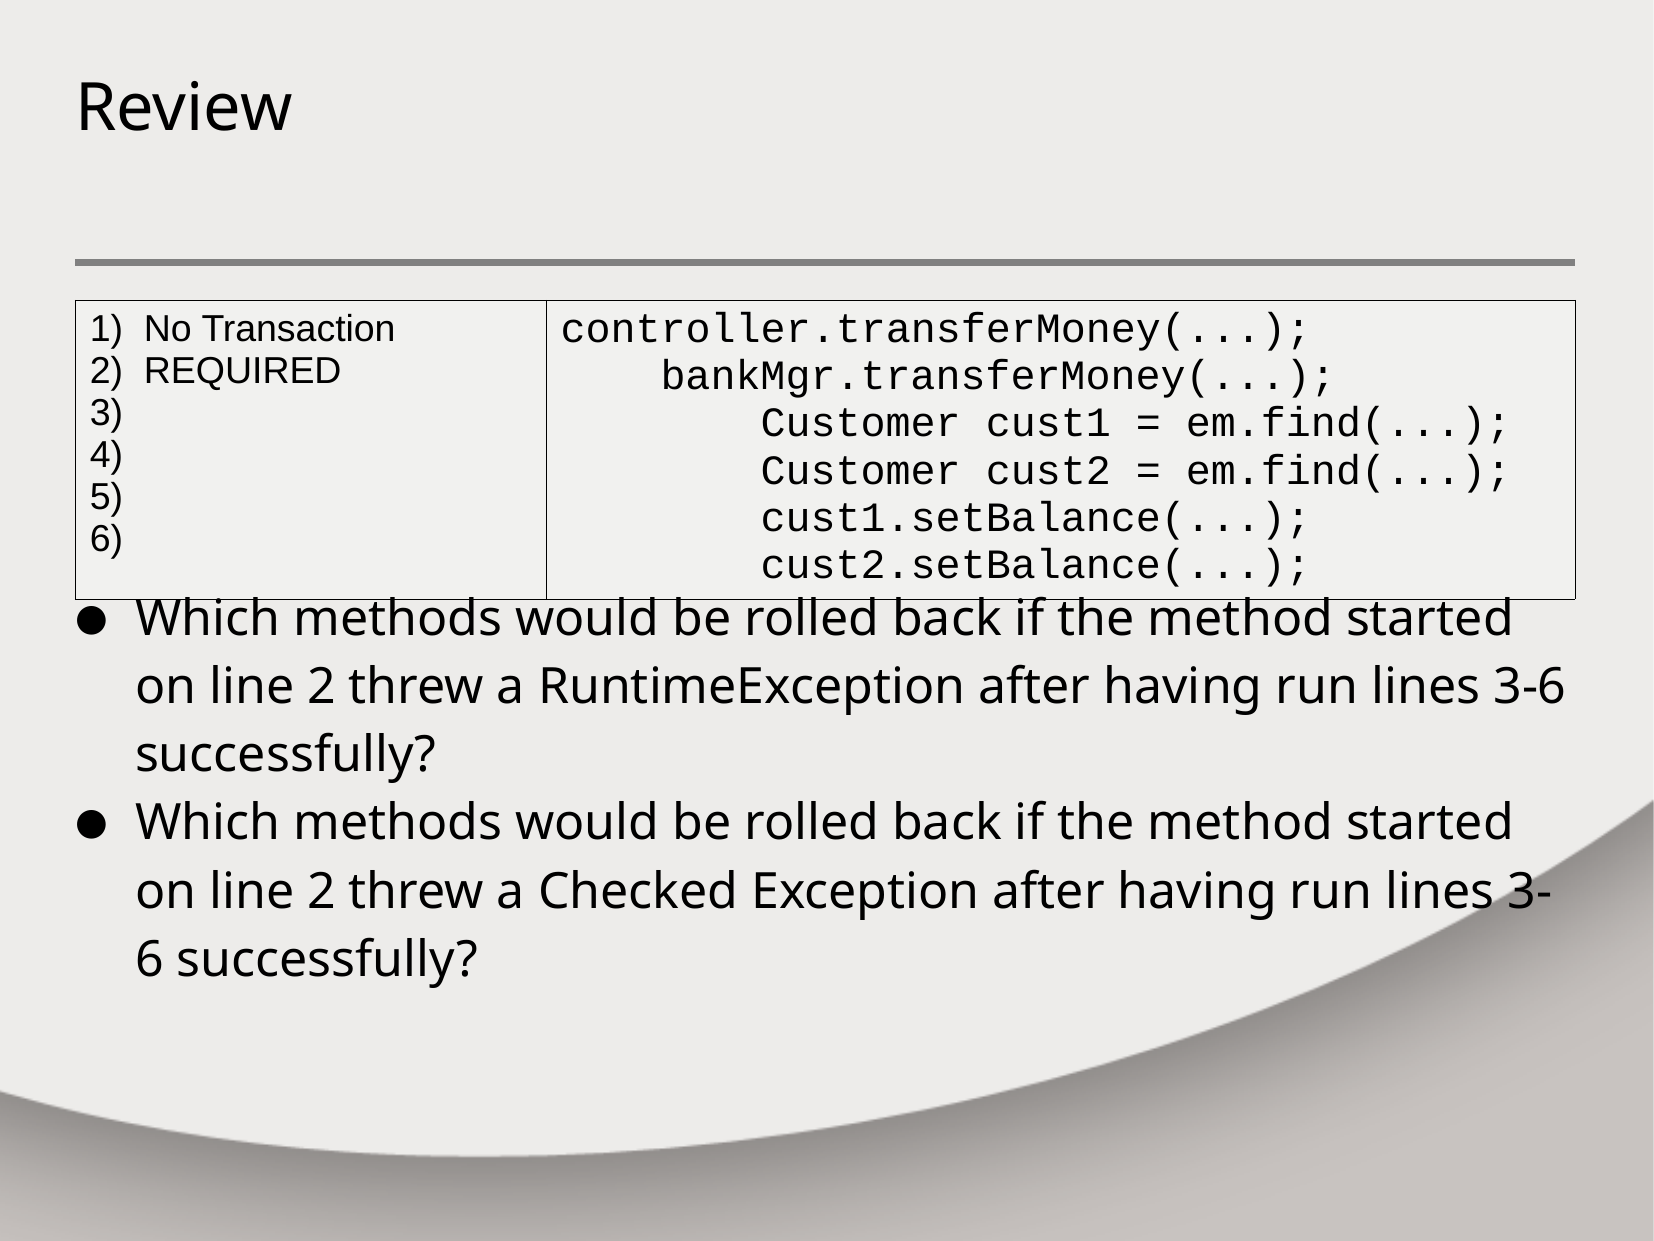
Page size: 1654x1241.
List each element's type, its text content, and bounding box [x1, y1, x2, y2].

title Review [75, 75, 1576, 226]
picture [0, 0, 1654, 1241]
list Which methods would be rolled back if the method started on line 2 threw a RuntimeException after having run lines 3-6 successfully? Which methods would be rolled back if the method started on line 2 threw a Checked Exception after having run lines 3-6 successfully? [75, 300, 1576, 1163]
